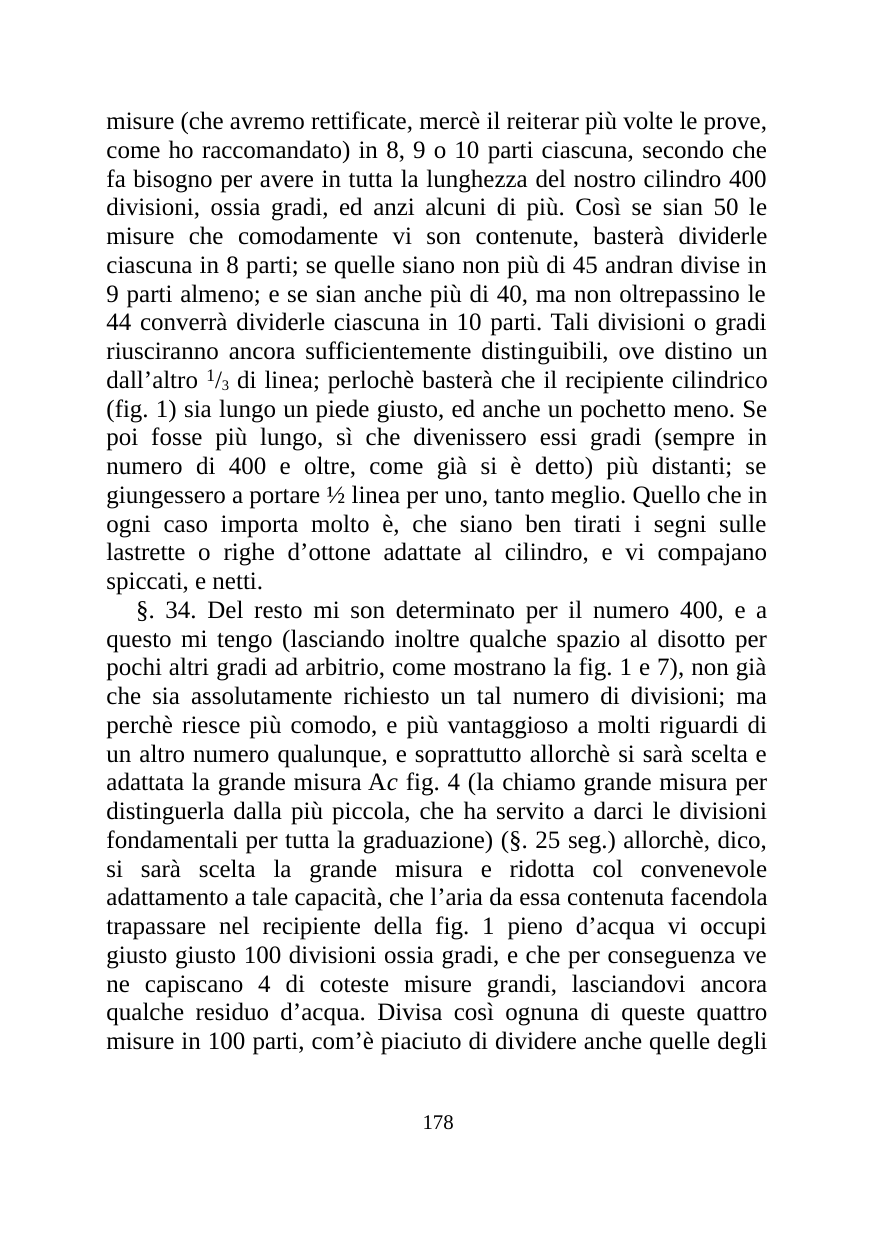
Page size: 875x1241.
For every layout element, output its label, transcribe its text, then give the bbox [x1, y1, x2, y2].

text §. 34. Del resto mi son determinato per il numero 400, e a questo mi tengo (lasciando inoltre qualche spazio al disotto per pochi altri gradi ad arbitrio, come mostrano la fig. 1 e 7), non già che sia assolutamente richiesto un tal numero di divisioni; ma perchè riesce più comodo, e più vantaggioso a molti riguardi di un altro numero qualunque, e soprattutto allorchè si sarà scelta e adattata la grande misura Ac fig. 4 (la chiamo grande misura per distinguerla dalla più piccola, che ha servito a darci le divisioni fondamentali per tutta la graduazione) (§. 25 seg.) allorchè, dico, si sarà scelta la grande misura e ridotta col convenevole adattamento a tale capacità, che l’aria da essa contenuta facendola trapassare nel recipiente della fig. 1 pieno d’acqua vi occupi giusto giusto 100 divisioni ossia gradi, e che per conseguenza ve ne capiscano 4 di coteste misure grandi, lasciandovi ancora qualche residuo d’acqua. Divisa così ognuna di queste quattro misure in 100 parti, com’è piaciuto di dividere anche quelle degli [106, 595, 768, 1055]
text misure (che avremo rettificate, mercè il reiterar più volte le prove, come ho raccomandato) in 8, 9 o 10 parti ciascuna, secondo che fa bisogno per avere in tutta la lunghezza del nostro cilindro 400 divisioni, ossia gradi, ed anzi alcuni di più. Così se sian 50 le misure che comodamente vi son contenute, basterà dividerle ciascuna in 8 parti; se quelle siano non più di 45 andran divise in 9 parti almeno; e se sian anche più di 40, ma non oltrepassino le 44 converrà dividerle ciascuna in 10 parti. Tali divisioni o gradi riusciranno ancora sufficientemente distinguibili, ove distino un dall’altro 1/3 di linea; perlochè basterà che il recipiente cilindrico (fig. 1) sia lungo un piede giusto, ed anche un pochetto meno. Se poi fosse più lungo, sì che divenissero essi gradi (sempre in numero di 400 e oltre, come già si è detto) più distanti; se giungessero a portare ½ linea per uno, tanto meglio. Quello che in ogni caso importa molto è, che siano ben tirati i segni sulle lastrette o righe d’ottone adattate al cilindro, e vi compajano spiccati, e netti. [106, 106, 768, 595]
